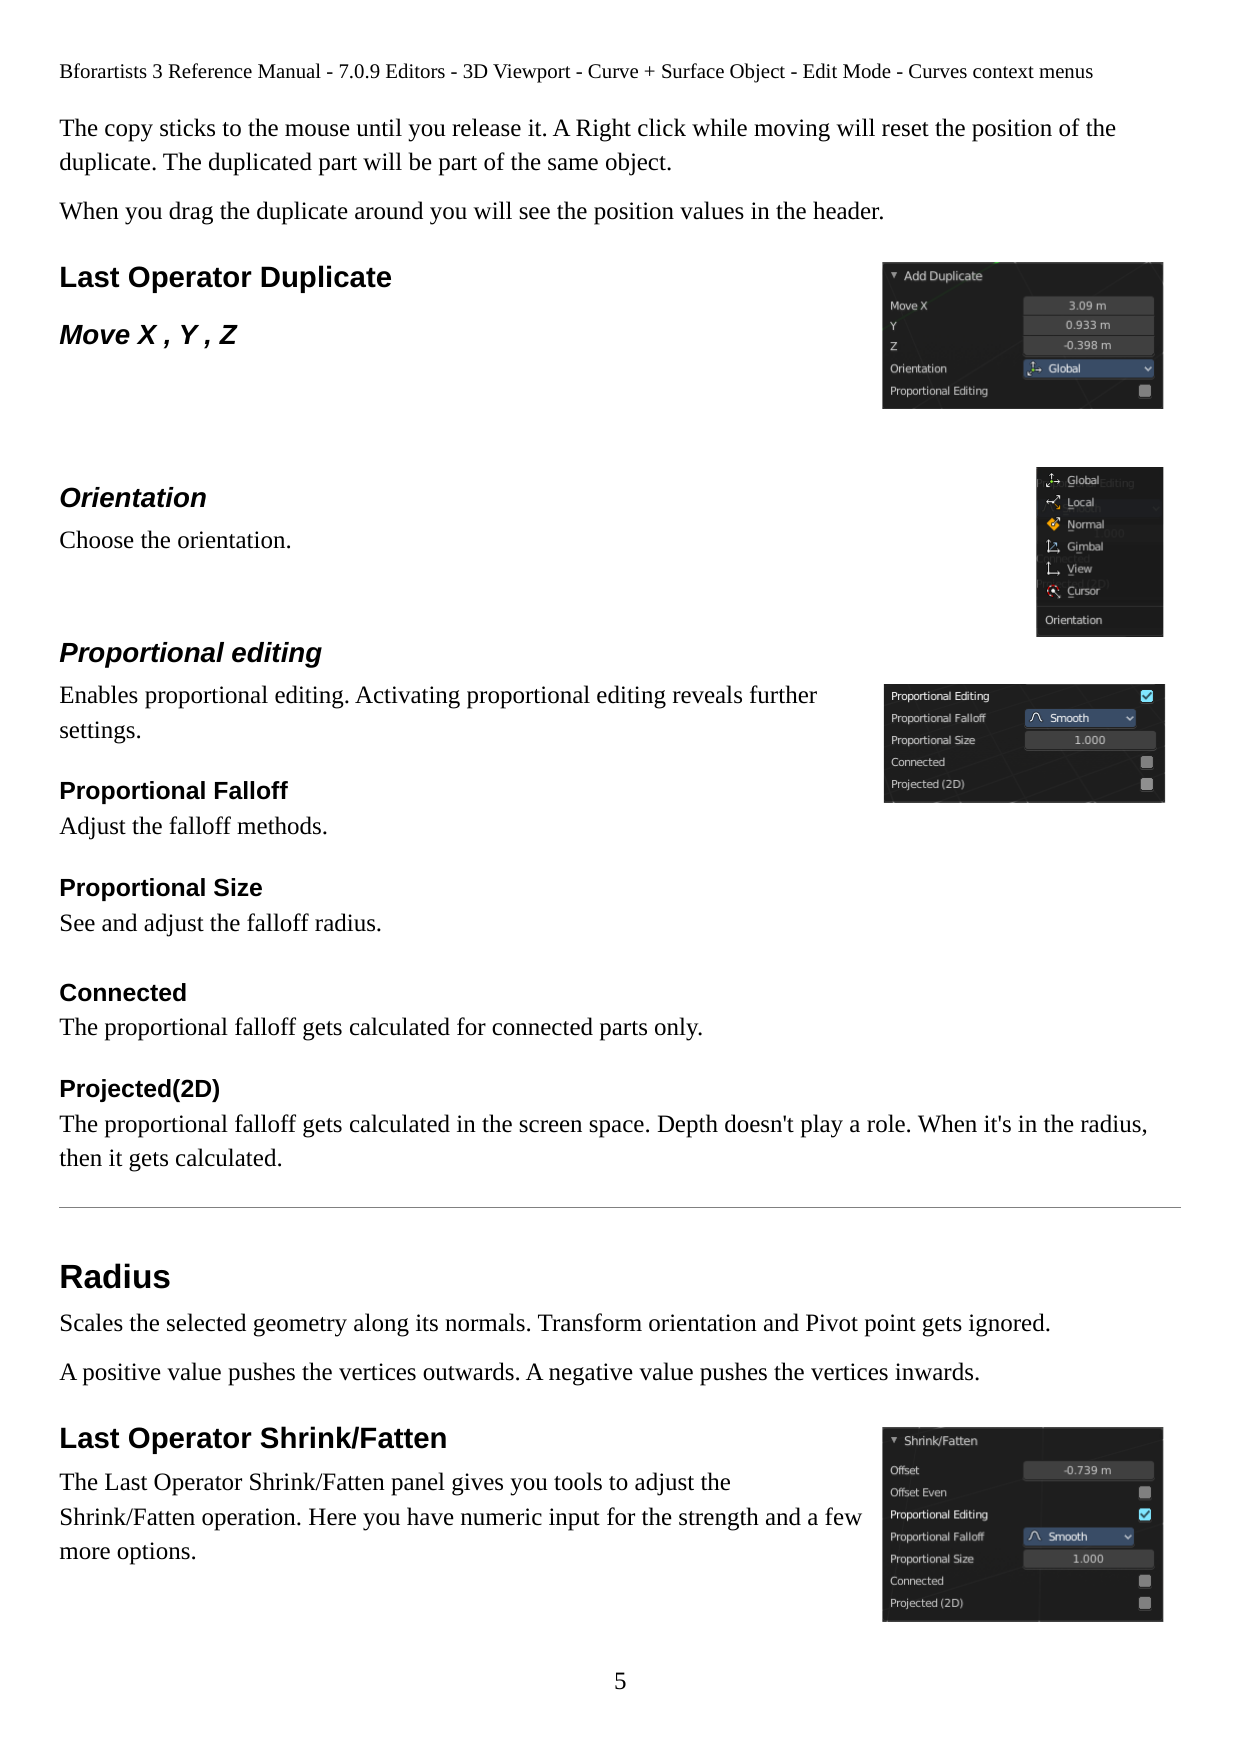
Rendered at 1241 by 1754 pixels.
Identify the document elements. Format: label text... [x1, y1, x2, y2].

text Adjust the falloff methods. [59, 811, 1181, 840]
subtitle Proportional Size [59, 873, 1181, 901]
text Choose the orientation. [59, 525, 1036, 554]
subtitle Orientation [59, 481, 1036, 513]
subtitle Proportional Falloff [59, 776, 1181, 805]
subtitle Proportional editing [59, 636, 1181, 668]
text The copy sticks to the mouse until you release it. A Right click while moving will reset the position of the duplicate. The duplicated part will be part of the same object. [59, 113, 1181, 176]
picture [882, 1427, 1164, 1622]
subtitle [1164, 481, 1181, 513]
subtitle Radius [59, 1257, 1181, 1296]
subtitle Connected [59, 978, 1181, 1006]
subtitle Last Operator Duplicate [59, 260, 1181, 293]
picture [882, 262, 1164, 409]
text Scales the selected geometry along its normals. Transform orientation and Pivot point gets ignored. [59, 1308, 1181, 1337]
picture [883, 684, 1166, 803]
picture [1036, 467, 1164, 637]
subtitle Last Operator Shrink/Fatten [59, 1421, 1181, 1455]
subtitle Projected(2D) [59, 1074, 1181, 1102]
text The proportional falloff gets calculated for connected parts only. [59, 1012, 1181, 1041]
subtitle Move X , Y , Z [59, 318, 882, 350]
text See and adjust the falloff radius. [59, 908, 1181, 936]
text When you drag the duplicate around you will see the position values in the header. [59, 196, 1181, 225]
text The proportional falloff gets calculated in the screen space. Depth doesn't play a role. When it's in the radius, then it gets calculated. [59, 1109, 1181, 1172]
text [1164, 525, 1181, 554]
subtitle [1164, 318, 1181, 350]
text A positive value pushes the vertices outwards. A negative value pushes the vertices inwards. [59, 1357, 1181, 1386]
text Enables proportional editing. Activating proportional editing reveals further settings. [59, 680, 1181, 744]
text The Last Operator Shrink/Fatten panel gives you tools to adjust the Shrink/Fatten operation. Here you have numeric input for the strength and a few more options. [59, 1467, 882, 1565]
